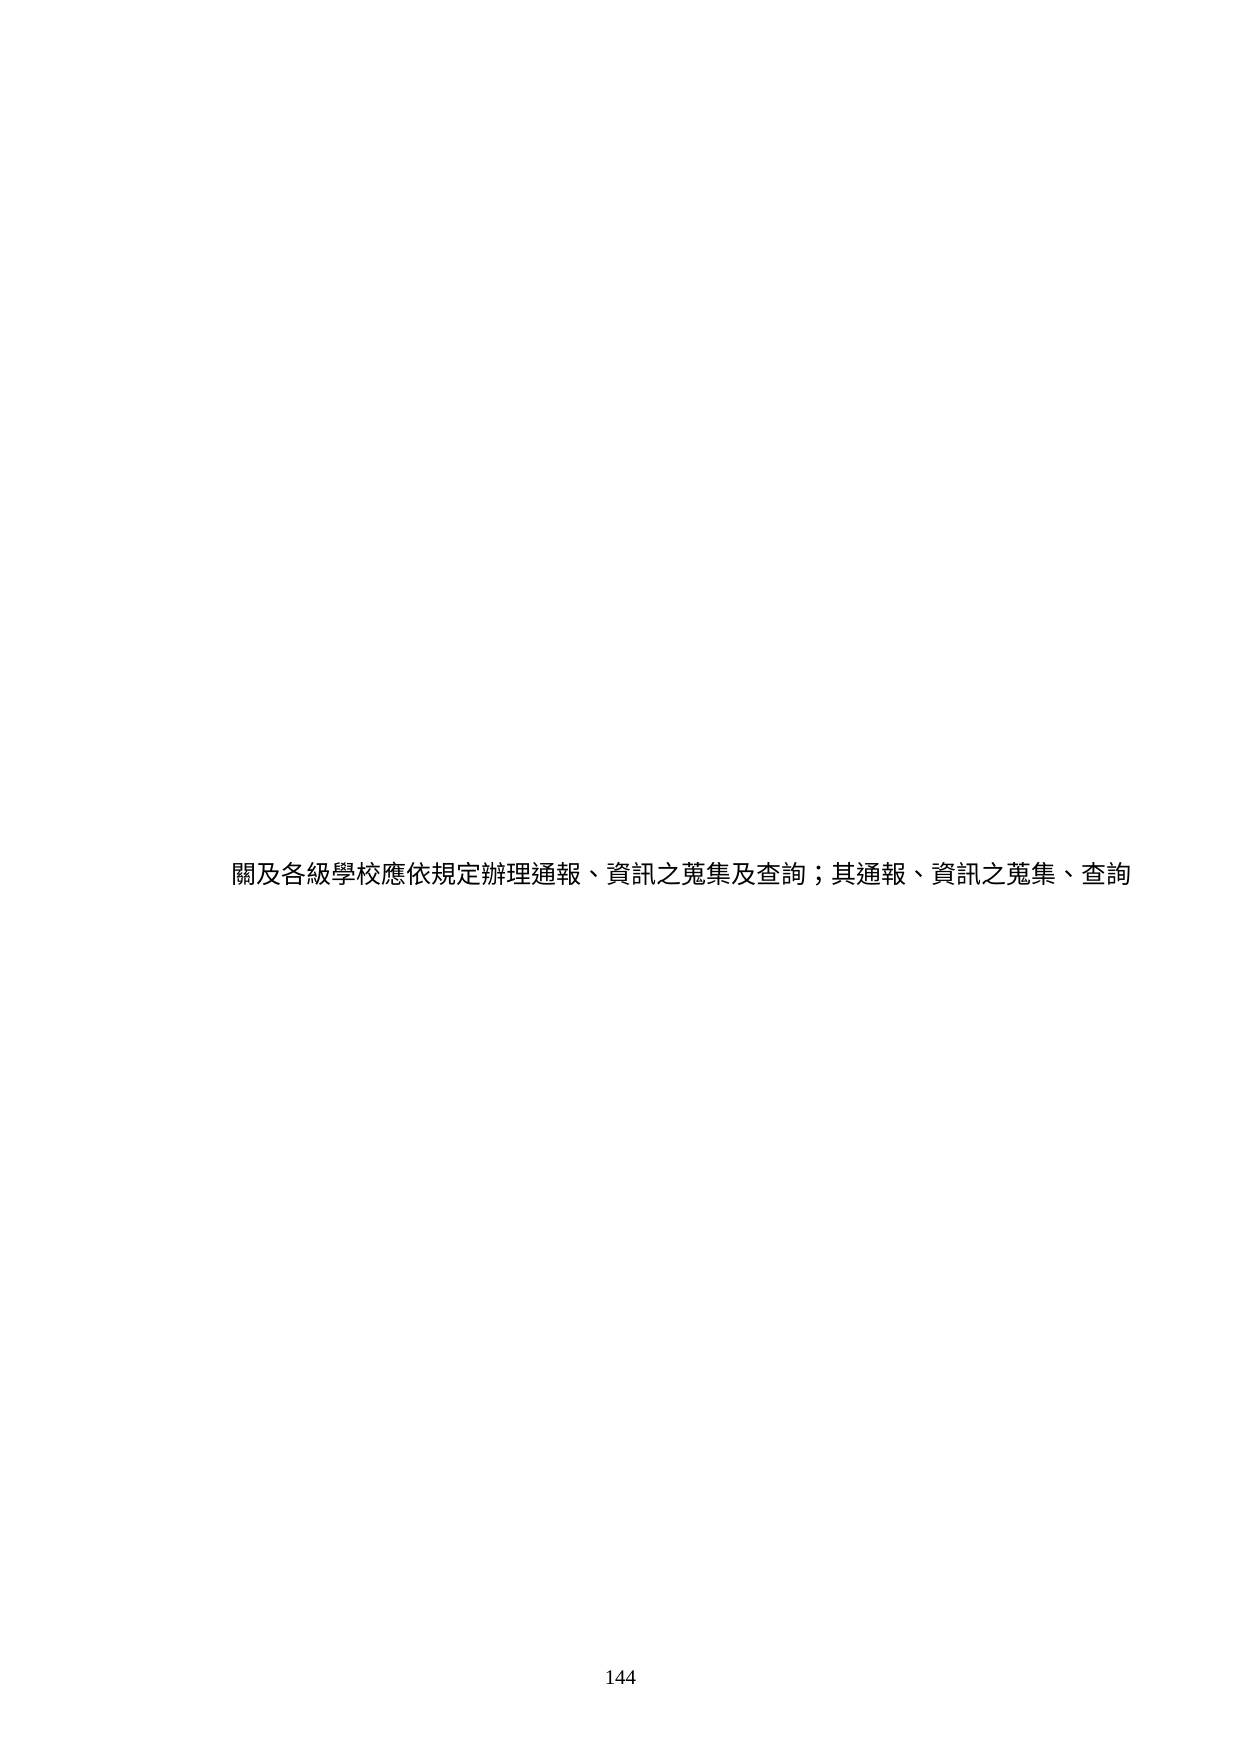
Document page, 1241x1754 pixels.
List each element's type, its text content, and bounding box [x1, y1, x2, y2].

text 關及各級學校應依規定辦理通報、資訊之蒐集及查詢；其通報、資訊之蒐集、查詢 [231, 831, 1134, 893]
